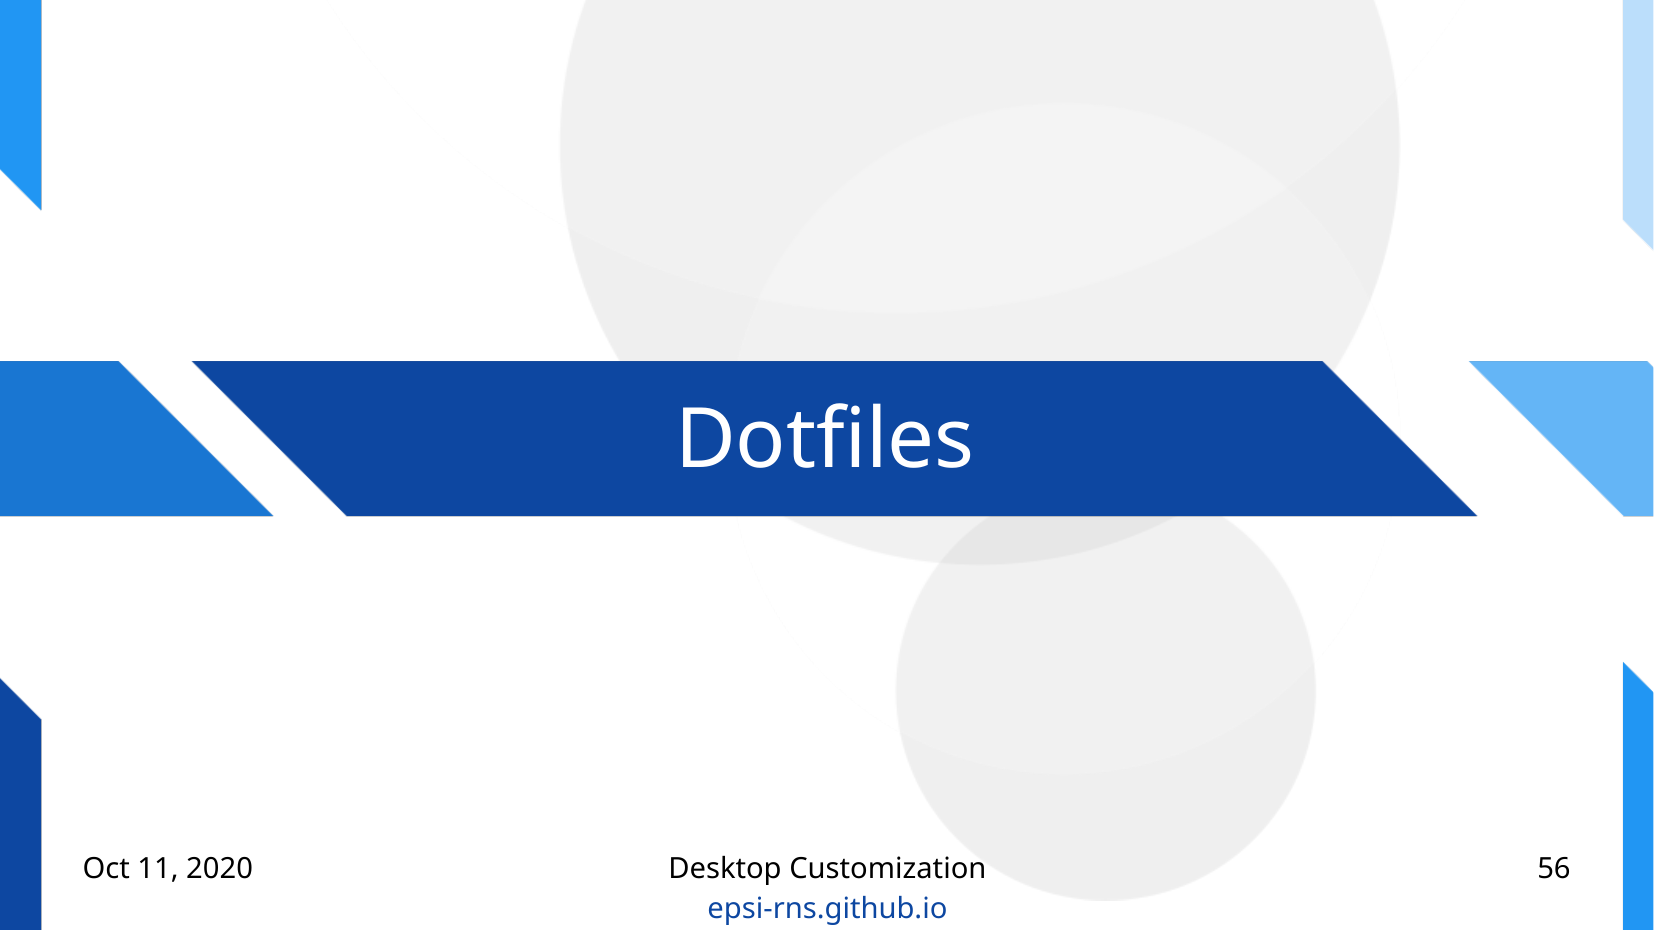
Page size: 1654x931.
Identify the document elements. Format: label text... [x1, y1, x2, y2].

picture [0, 0, 1654, 930]
title Dotfiles [82, 360, 1568, 511]
